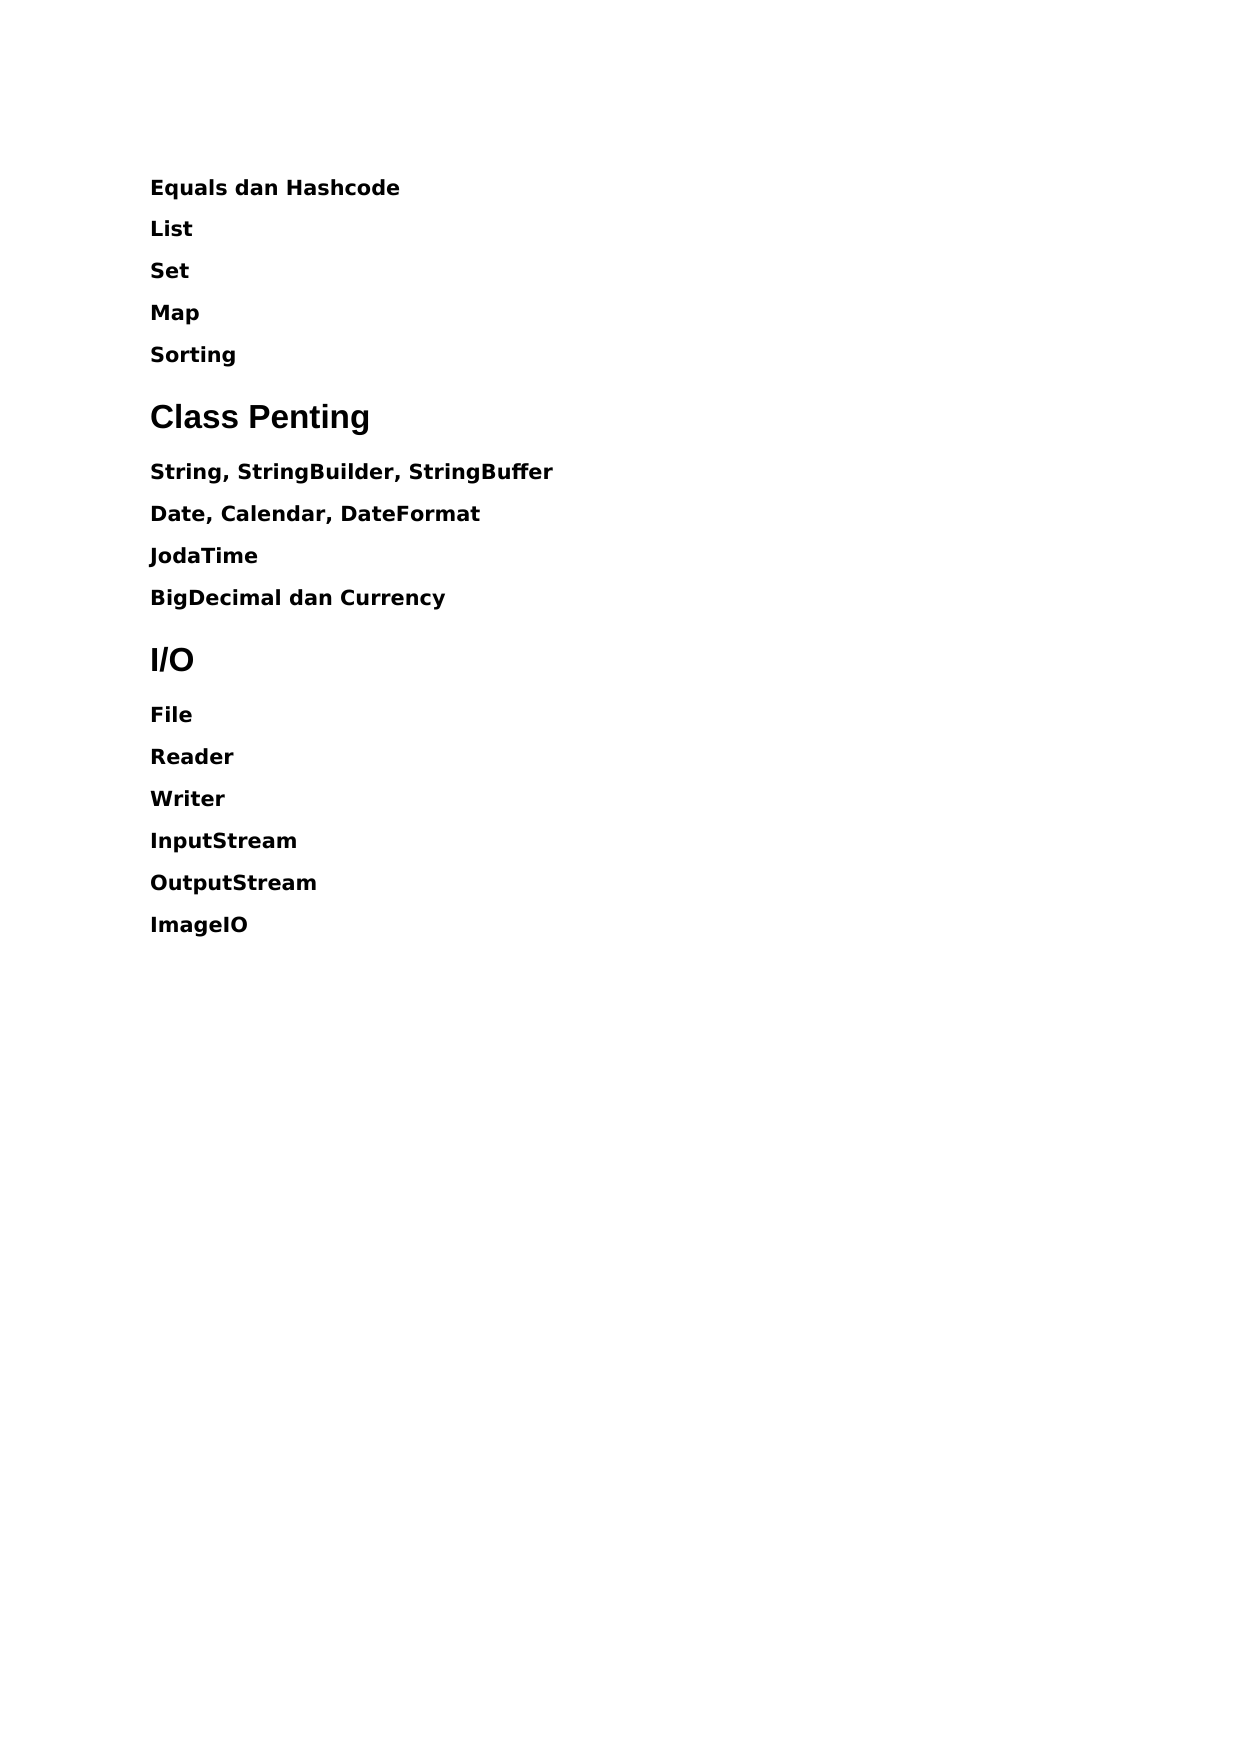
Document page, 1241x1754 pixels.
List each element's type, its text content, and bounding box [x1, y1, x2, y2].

subtitle Map [150, 301, 1063, 326]
subtitle InputStream [150, 829, 1063, 853]
subtitle String, StringBuilder, StringBuffer [150, 460, 1063, 484]
subtitle File [150, 703, 1063, 727]
subtitle Class Penting [150, 399, 1063, 436]
subtitle Reader [150, 745, 1063, 769]
subtitle OutputStream [150, 871, 1063, 895]
subtitle JodaTime [150, 544, 1063, 568]
subtitle ImageIO [150, 913, 1063, 937]
subtitle BigDecimal dan Currency [150, 586, 1063, 610]
subtitle I/O [150, 641, 1063, 679]
subtitle List [150, 217, 1063, 242]
subtitle Equals dan Hashcode [150, 176, 1063, 200]
subtitle Writer [150, 787, 1063, 811]
subtitle Set [150, 259, 1063, 284]
subtitle Date, Calendar, DateFormat [150, 502, 1063, 526]
subtitle Sorting [150, 343, 1063, 368]
